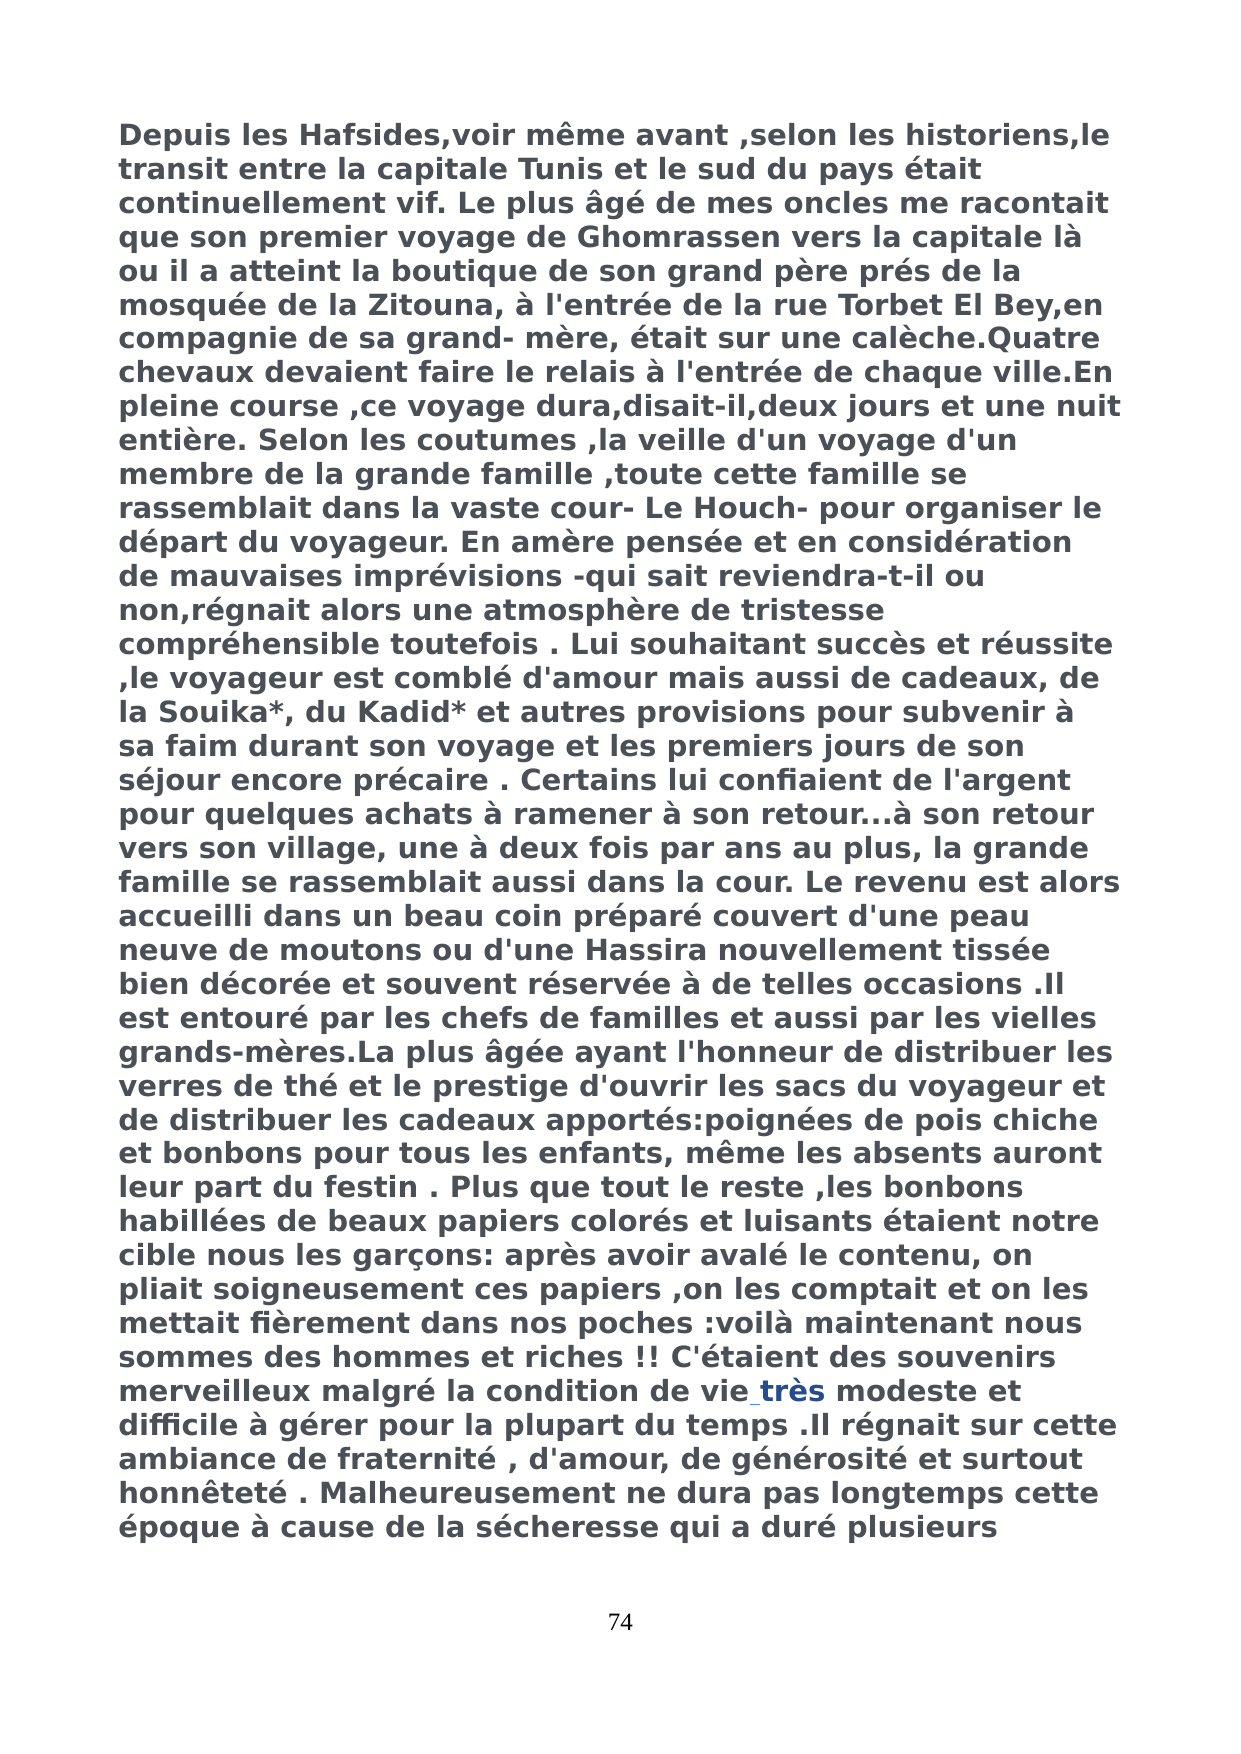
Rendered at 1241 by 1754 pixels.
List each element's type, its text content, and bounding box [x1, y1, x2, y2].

subtitle Depuis les Hafsides,voir même avant ,selon les historiens,le transit entre la capitale Tunis et le sud du pays était continuellement vif. Le plus âgé de mes oncles me racontait que son premier voyage de Ghomrassen vers la capitale là ou il a atteint la boutique de son grand père prés de la mosquée de la Zitouna, à l'entrée de la rue Torbet El Bey,en compagnie de sa grand- mère, était sur une calèche.Quatre chevaux devaient faire le relais à l'entrée de chaque ville.En pleine course ,ce voyage dura,disait-il,deux jours et une nuit entière. Selon les coutumes ,la veille d'un voyage d'un membre de la grande famille ,toute cette famille se rassemblait dans la vaste cour- Le Houch- pour organiser le départ du voyageur. En amère pensée et en considération de mauvaises imprévisions -qui sait reviendra-t-il ou non,régnait alors une atmosphère de tristesse compréhensible toutefois . Lui souhaitant succès et réussite ,le voyageur est comblé d'amour mais aussi de cadeaux, de la Souika*, du Kadid* et autres provisions pour subvenir à sa faim durant son voyage et les premiers jours de son séjour encore précaire . Certains lui confiaient de l'argent pour quelques achats à ramener à son retour...à son retour vers son village, une à deux fois par ans au plus, la grande famille se rassemblait aussi dans la cour. Le revenu est alors accueilli dans un beau coin préparé couvert d'une peau neuve de moutons ou d'une Hassira nouvellement tissée bien décorée et souvent réservée à de telles occasions .Il est entouré par les chefs de familles et aussi par les vielles grands-mères.La plus âgée ayant l'honneur de distribuer les verres de thé et le prestige d'ouvrir les sacs du voyageur et de distribuer les cadeaux apportés:poignées de pois chiche et bonbons pour tous les enfants, même les absents auront leur part du festin . Plus que tout le reste ,les bonbons habillées de beaux papiers colorés et luisants étaient notre cible nous les garçons: après avoir avalé le contenu, on pliait soigneusement ces papiers ,on les comptait et on les mettait fièrement dans nos poches :voilà maintenant nous sommes des hommes et riches !! C'étaient des souvenirs merveilleux malgré la condition de vie très modeste et difficile à gérer pour la plupart du temps .Il régnait sur cette ambiance de fraternité , d'amour, de générosité et surtout honnêteté . Malheureusement ne dura pas longtemps cette époque à cause de la sécheresse qui a duré plusieurs [118, 118, 1122, 1544]
